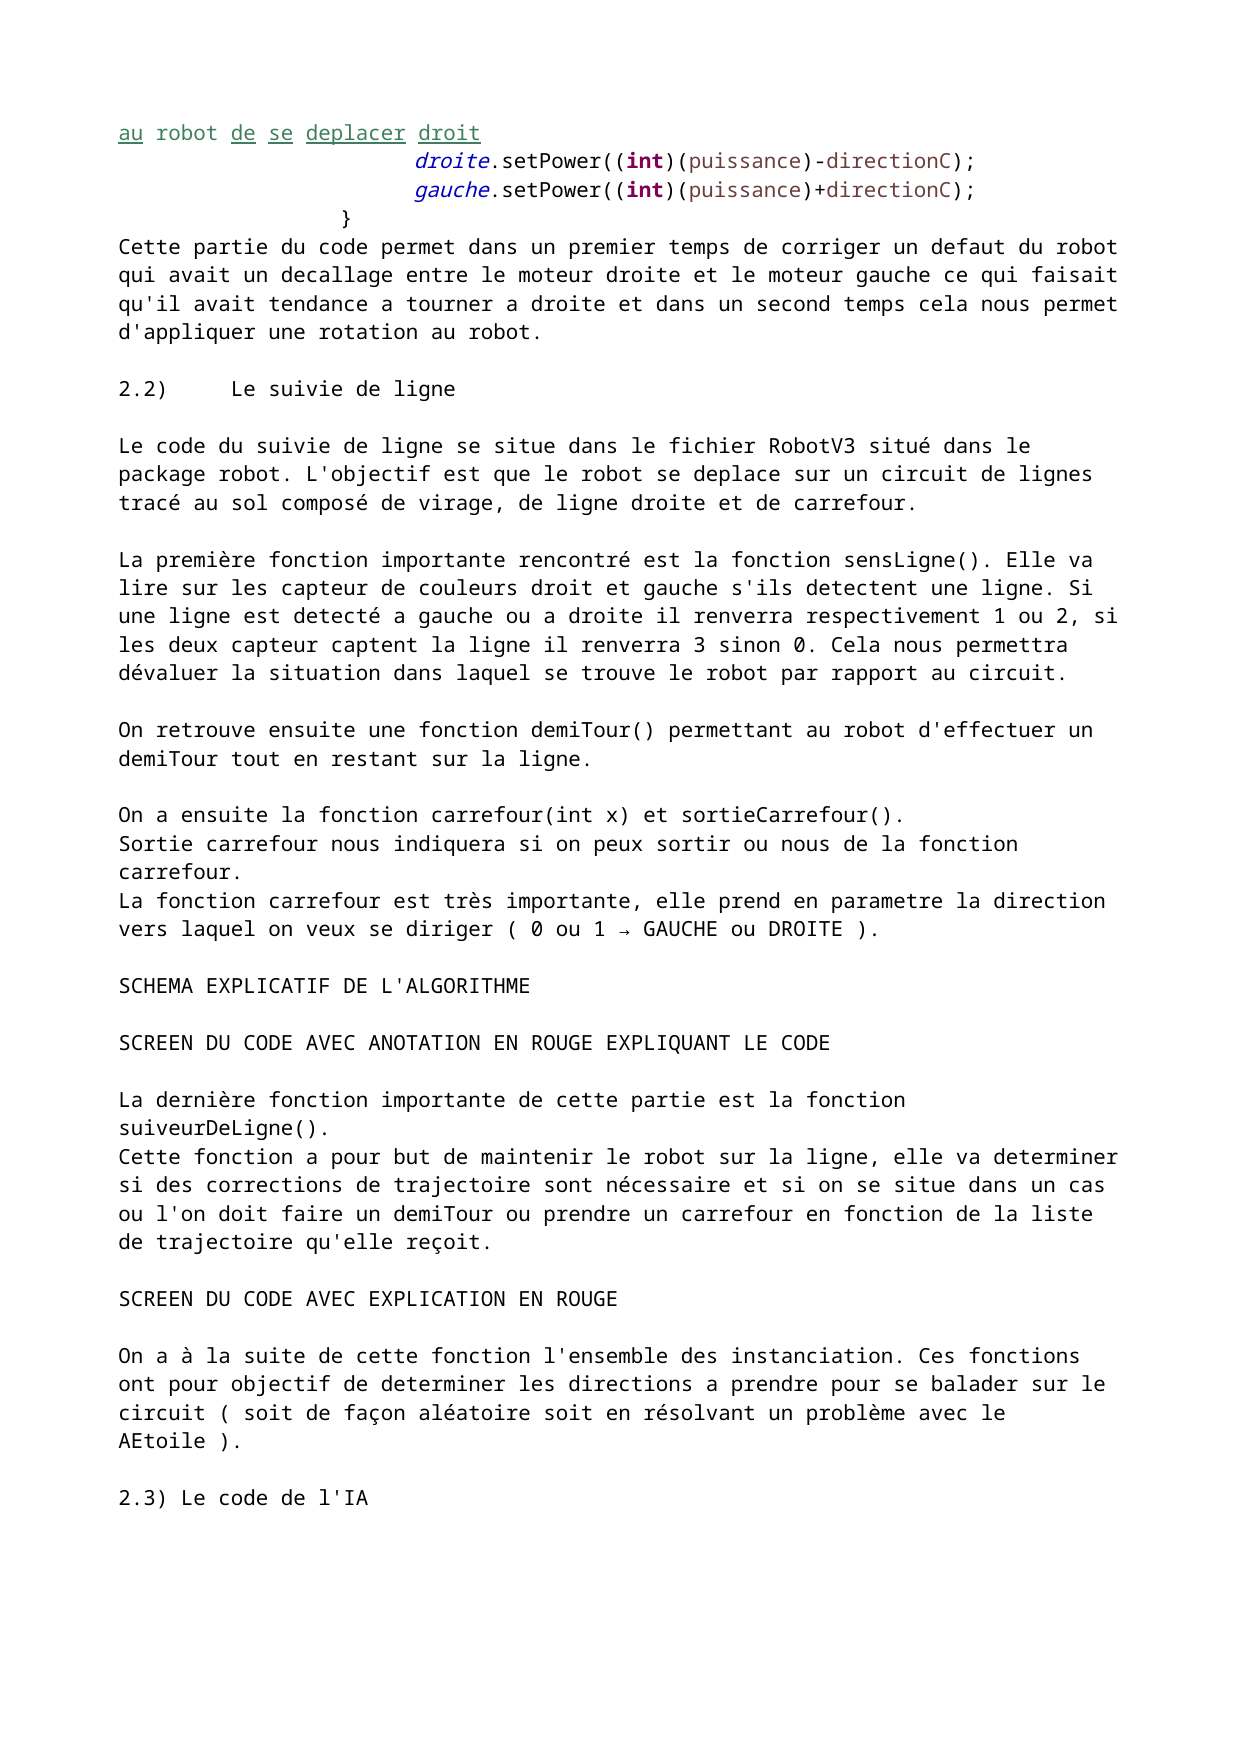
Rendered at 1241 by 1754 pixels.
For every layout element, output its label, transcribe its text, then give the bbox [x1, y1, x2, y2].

text Le code du suivie de ligne se situe dans le fichier RobotV3 situé dans le package robot. L'objectif est que le robot se deplace sur un circuit de lignes tracé au sol composé de virage, de ligne droite et de carrefour. [118, 431, 1122, 516]
text On retrouve ensuite une fonction demiTour() permettant au robot d'effectuer un demiTour tout en restant sur la ligne. [118, 715, 1122, 772]
text SCHEMA EXPLICATIF DE L'ALGORITHME [118, 971, 1122, 1000]
text } [118, 203, 1122, 232]
text La première fonction importante rencontré est la fonction sensLigne(). Elle va lire sur les capteur de couleurs droit et gauche s'ils detectent une ligne. Si une ligne est detecté a gauche ou a droite il renverra respectivement 1 ou 2, si les deux capteur captent la ligne il renverra 3 sinon 0. Cela nous permettra dévaluer la situation dans laquel se trouve le robot par rapport au circuit. [118, 545, 1122, 687]
text On a ensuite la fonction carrefour(int x) et sortieCarrefour(). [118, 801, 1122, 829]
text SCREEN DU CODE AVEC EXPLICATION EN ROUGE [118, 1284, 1122, 1312]
list Le suivie de ligne [118, 374, 1122, 402]
text 2.3) Le code de l'IA [118, 1483, 1122, 1512]
text Cette fonction a pour but de maintenir le robot sur la ligne, elle va determiner si des corrections de trajectoire sont nécessaire et si on se situe dans un cas ou l'on doit faire un demiTour ou prendre un carrefour en fonction de la liste de trajectoire qu'elle reçoit. [118, 1142, 1122, 1256]
text SCREEN DU CODE AVEC ANOTATION EN ROUGE EXPLIQUANT LE CODE [118, 1028, 1122, 1057]
text La fonction carrefour est très importante, elle prend en parametre la direction vers laquel on veux se diriger ( 0 ou 1 → GAUCHE ou DROITE ). [118, 886, 1122, 943]
text droite.setPower((int)(puissance)-directionC); [118, 147, 1122, 175]
text Cette partie du code permet dans un premier temps de corriger un defaut du robot qui avait un decallage entre le moteur droite et le moteur gauche ce qui faisait qu'il avait tendance a tourner a droite et dans un second temps cela nous permet d'appliquer une rotation au robot. [118, 232, 1122, 346]
text Sortie carrefour nous indiquera si on peux sortir ou nous de la fonction carrefour. [118, 829, 1122, 886]
text La dernière fonction importante de cette partie est la fonction suiveurDeLigne(). [118, 1085, 1122, 1142]
text au robot de se deplacer droit [118, 118, 1122, 147]
text On a à la suite de cette fonction l'ensemble des instanciation. Ces fonctions ont pour objectif de determiner les directions a prendre pour se balader sur le circuit ( soit de façon aléatoire soit en résolvant un problème avec le AEtoile ). [118, 1341, 1122, 1455]
text gauche.setPower((int)(puissance)+directionC); [118, 175, 1122, 203]
